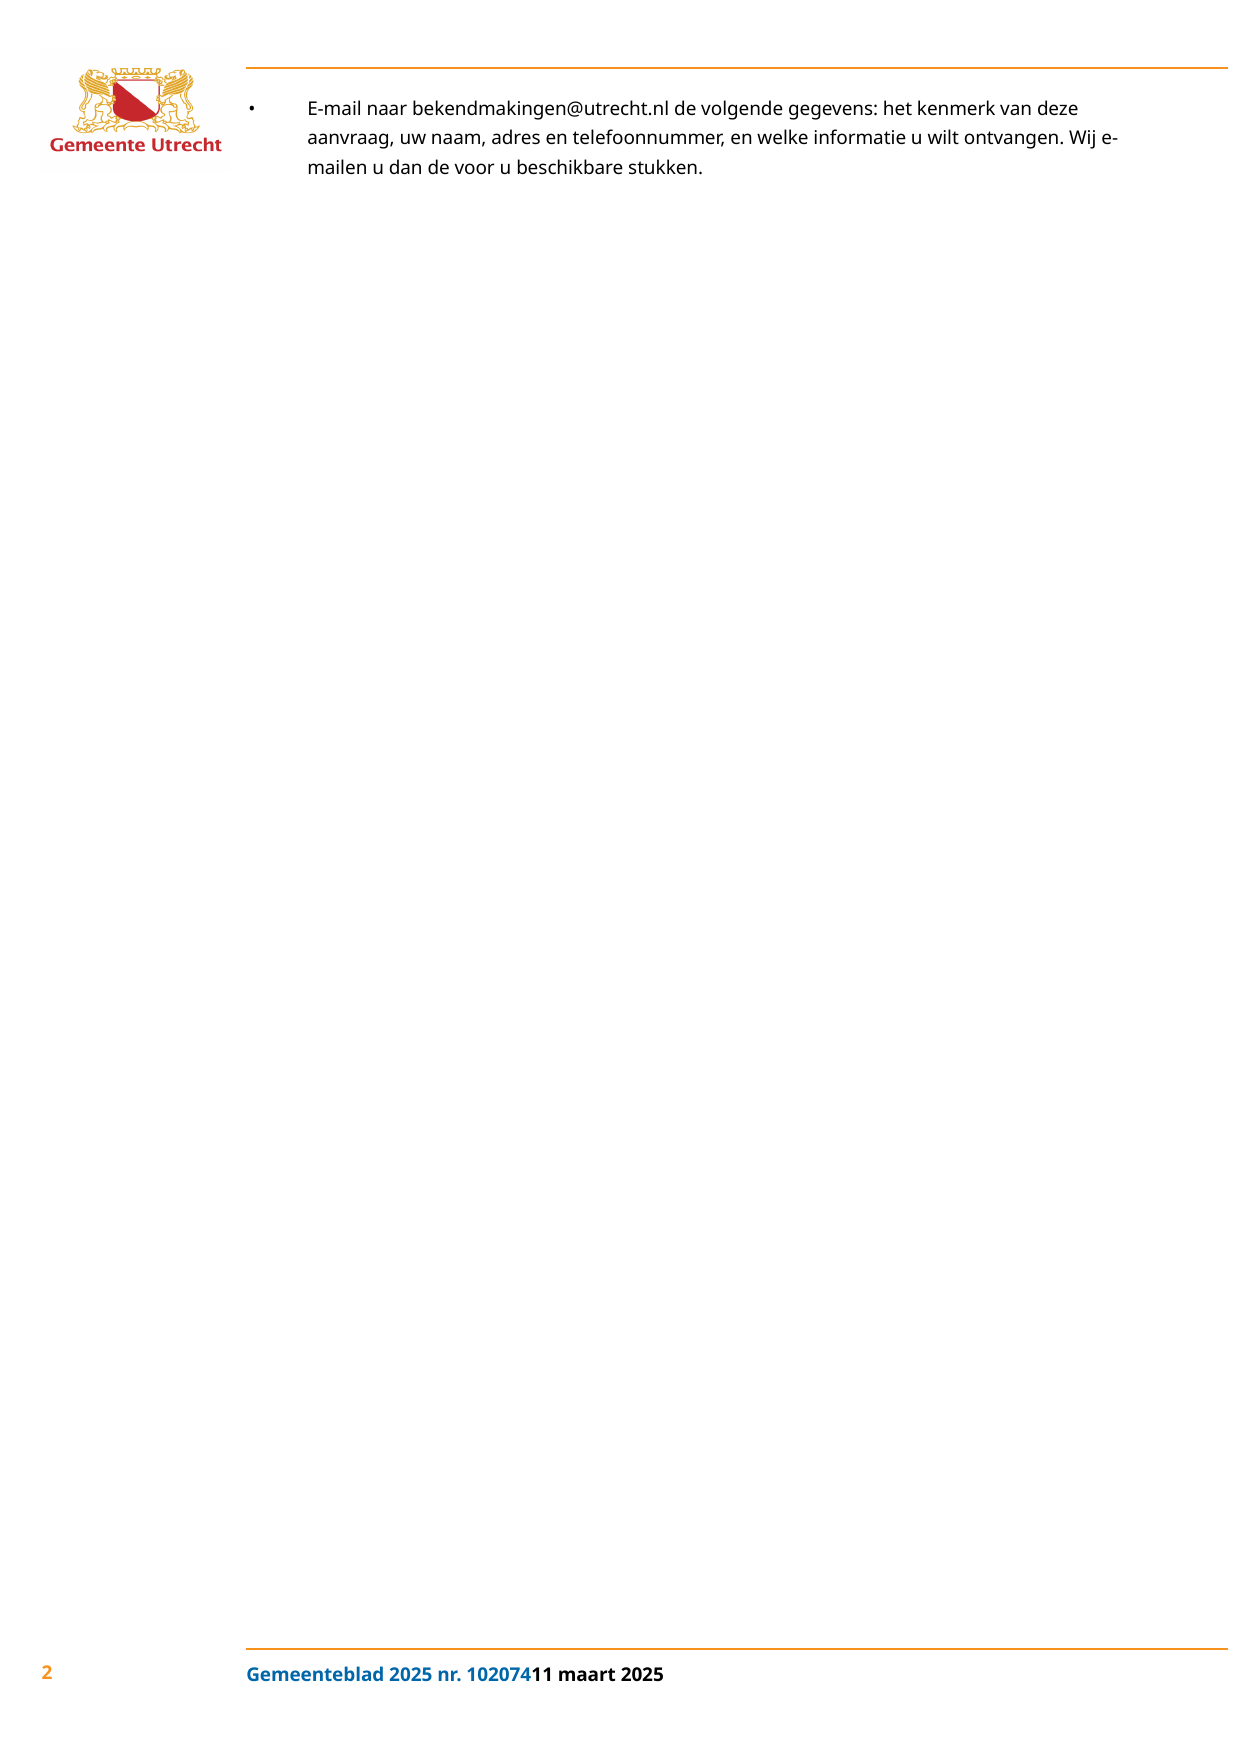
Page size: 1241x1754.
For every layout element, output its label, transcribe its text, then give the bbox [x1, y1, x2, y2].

picture [41, 47, 231, 172]
list E-mail naar bekendmakingen@utrecht.nl de volgende gegevens: het kenmerk van deze aanvraag, uw naam, adres en telefoonnummer, en welke informatie u wilt ontvangen. Wij e-mailen u dan de voor u beschikbare stukken. [248, 95, 1152, 180]
